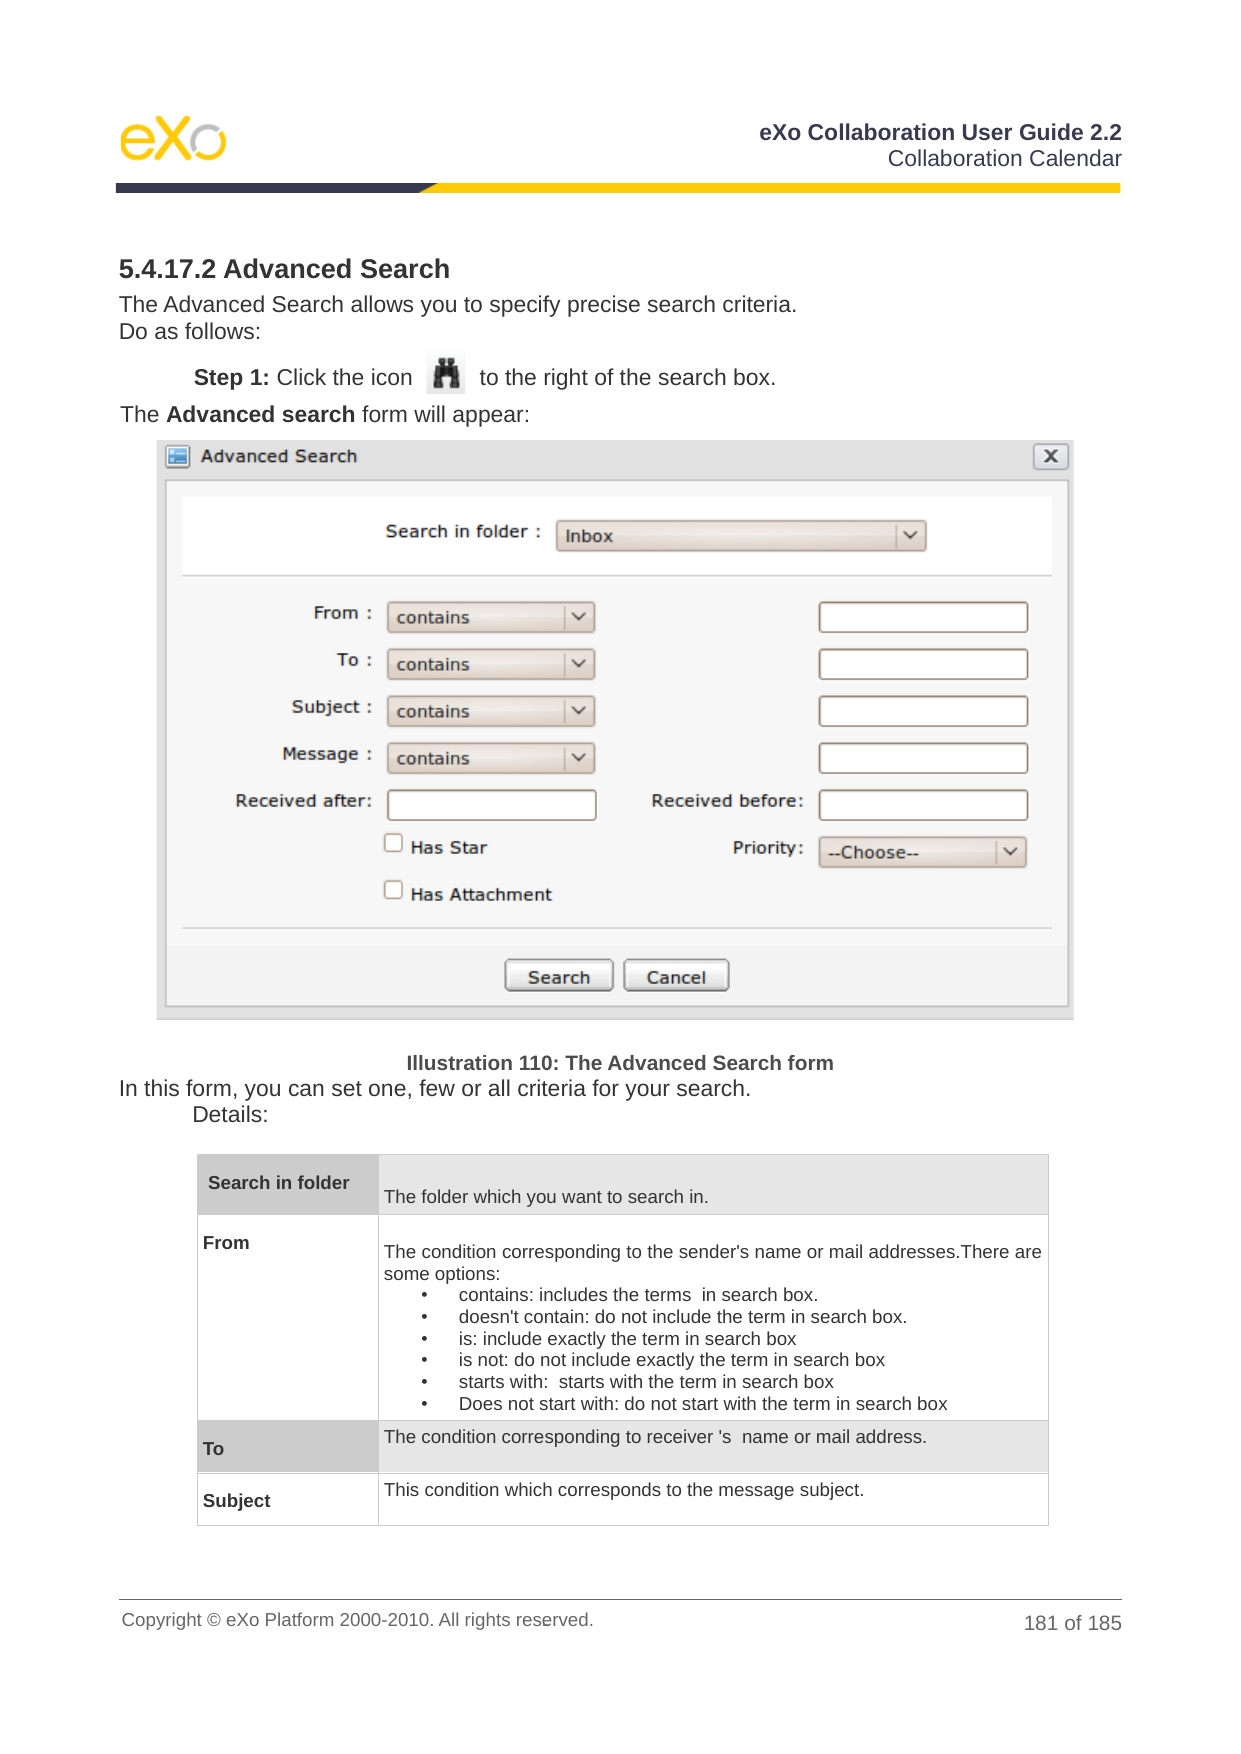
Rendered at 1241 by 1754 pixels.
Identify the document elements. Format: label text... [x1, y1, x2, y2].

text In this form, you can set one, few or all criteria for your search. [118, 428, 1122, 1101]
table_cell To [198, 1421, 378, 1472]
picture [115, 183, 1121, 193]
table_header The folder which you want to search in. [379, 1155, 1048, 1214]
table_cell The condition corresponding to receiver 's name or mail address. [379, 1421, 1048, 1472]
picture [120, 115, 227, 161]
text The Advanced Search allows you to specify precise search criteria. [118, 291, 1122, 318]
text Details: [118, 1101, 1122, 1128]
table_cell From [198, 1215, 378, 1420]
subtitle Advanced Search [118, 253, 1122, 284]
list Step 1: Click the icon to the right of the search box. [156, 344, 1122, 401]
picture [426, 351, 466, 394]
table_cell The condition corresponding to the sender's name or mail addresses.There are some options: contains: includes the terms in search box. doesn't contain: do not include the term in search box. is: include exactly the term in search box is not: do not include exactly the term in search box starts with: starts with the term in search box Does not start with: do not start with the term in search box [379, 1215, 1048, 1420]
text Do as follows: [118, 318, 1122, 344]
table_cell This condition which corresponds to the message subject. [379, 1474, 1048, 1525]
picture [156, 440, 1074, 1020]
table_cell Subject [198, 1474, 378, 1525]
text Illustration 110: The Advanced Search form [157, 1020, 1084, 1075]
table_header Search in folder [198, 1155, 378, 1214]
list The Advanced search form will appear: [82, 401, 1122, 428]
